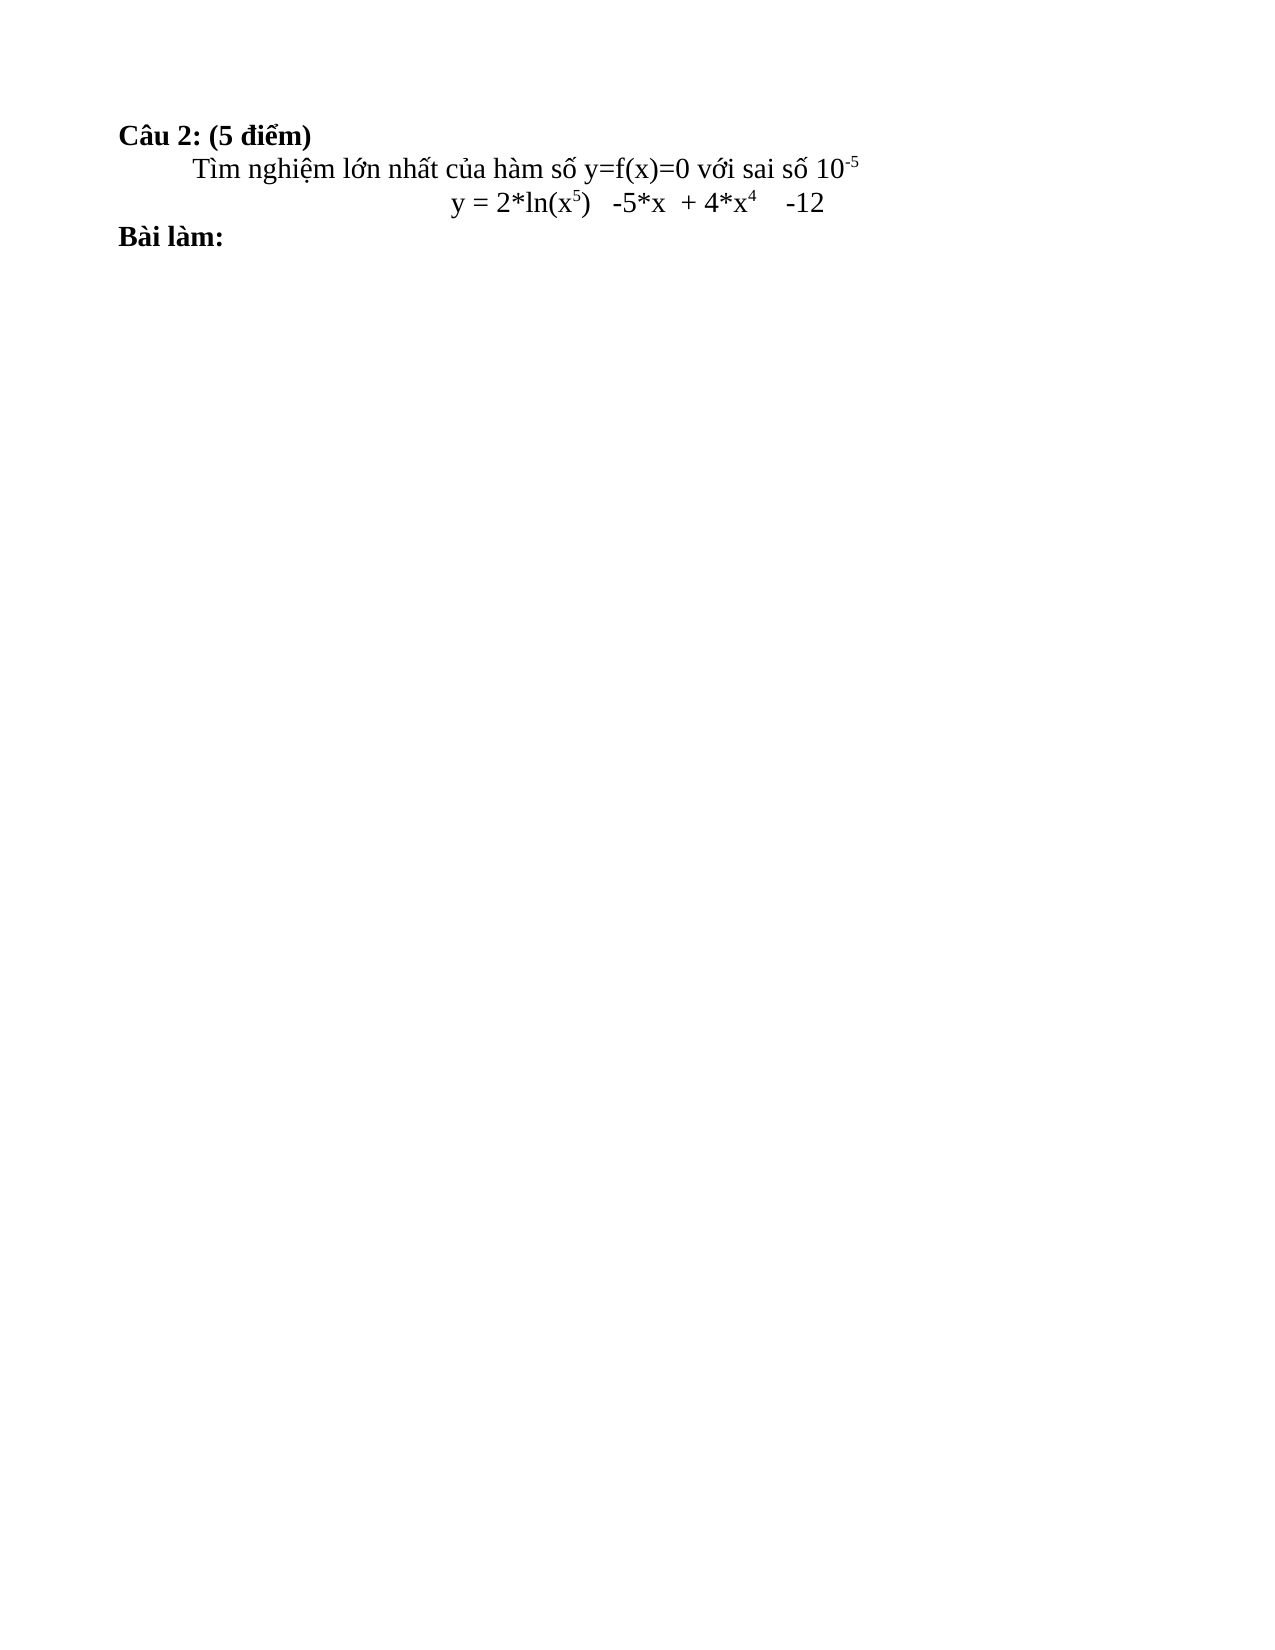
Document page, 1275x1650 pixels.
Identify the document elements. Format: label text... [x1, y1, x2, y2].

text y = 2*ln(x5) -5*x + 4*x4 -12 [118, 185, 1157, 219]
text Câu 2: (5 điểm) [118, 118, 1157, 152]
text Bài làm: [118, 219, 1157, 252]
text Tìm nghiệm lớn nhất của hàm số y=f(x)=0 với sai số 10-5 [118, 152, 1157, 185]
